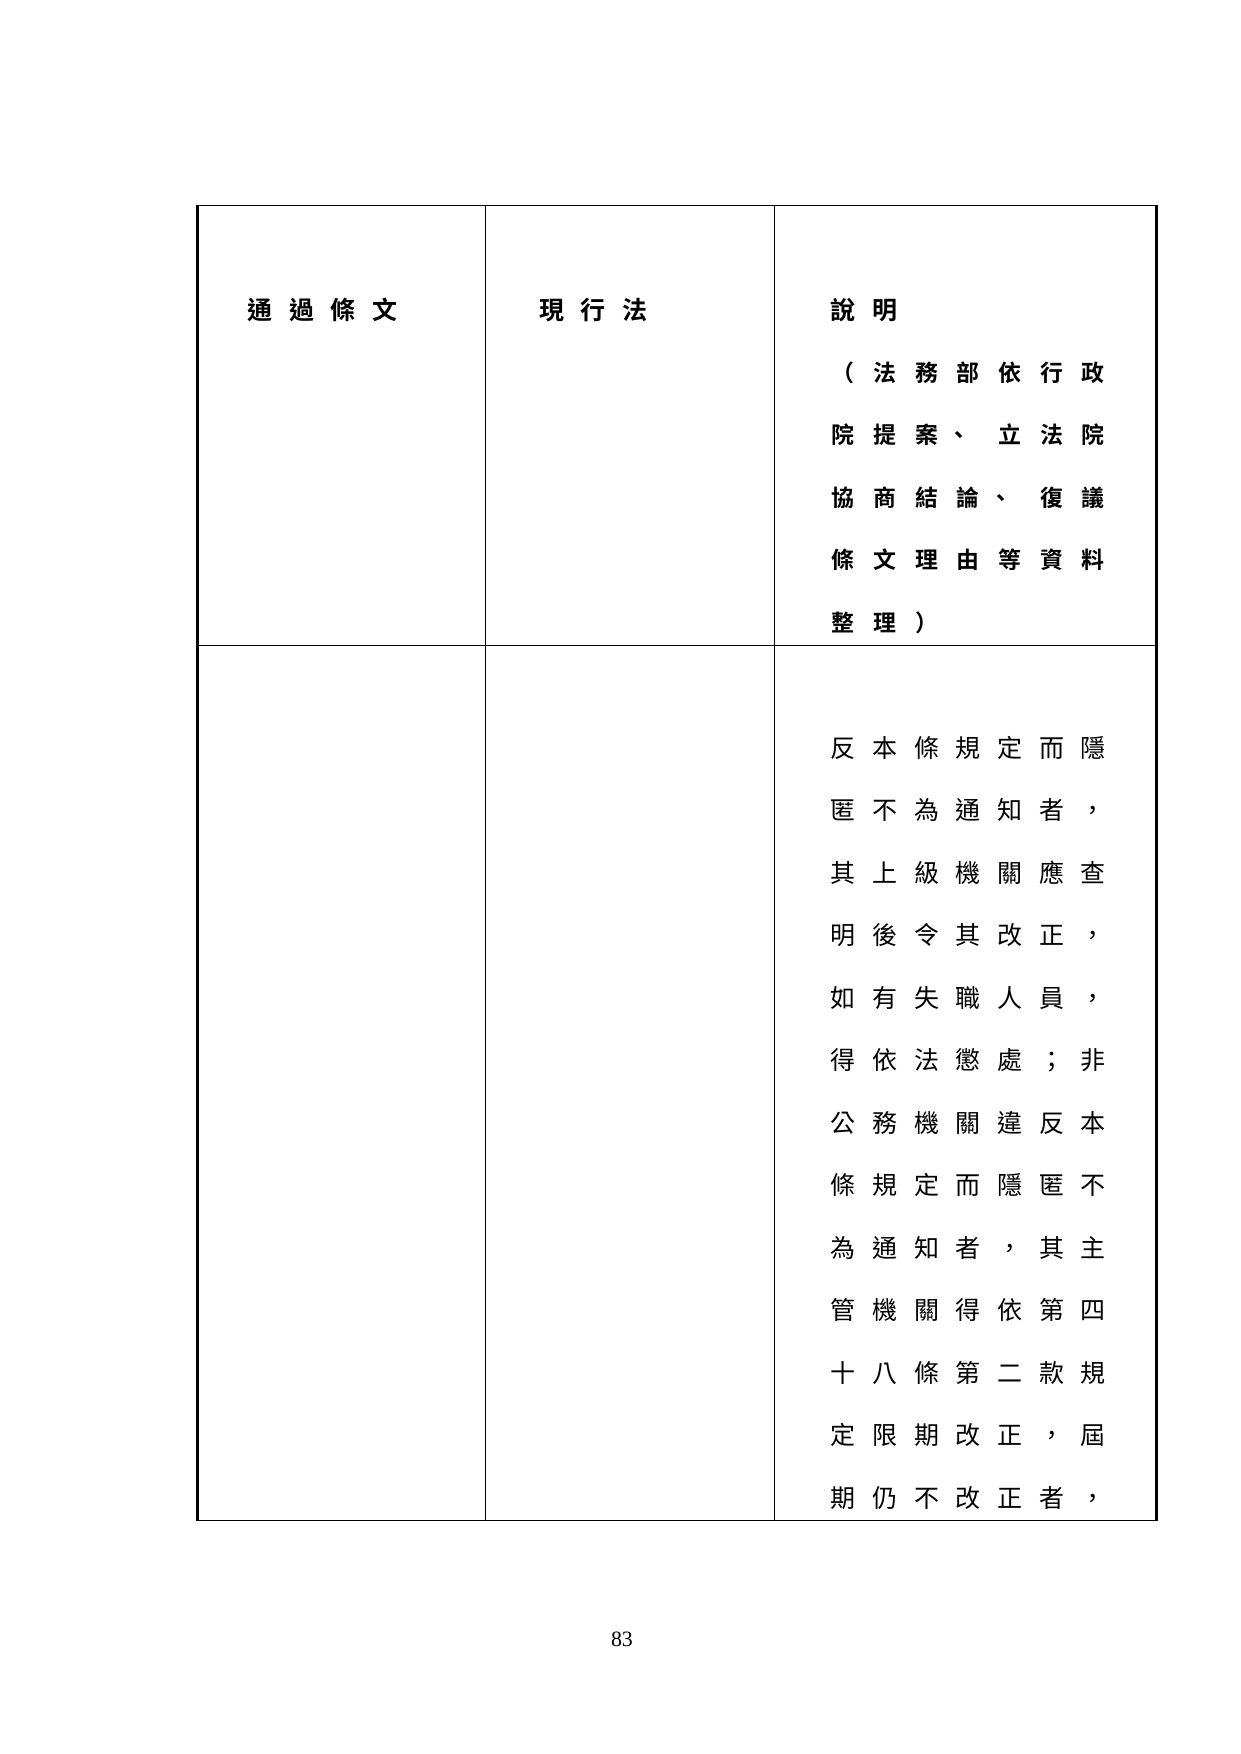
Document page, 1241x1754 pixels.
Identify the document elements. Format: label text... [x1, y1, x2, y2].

table_header 說明 （法務部依行政院提案、立法院協商結論、復議條文理由等資料整理） [775, 206, 1155, 645]
table_cell [199, 646, 485, 1520]
table_cell [486, 646, 774, 1520]
table_cell 反本條規定而隱匿不為通知者，其上級機關應查明後令其改正，如有失職人員，得依法懲處；非公務機關違反本條規定而隱匿不為通知者，其主管機關得依第四十八條第二款規定限期改正，屆期仍不改正者， [775, 646, 1155, 1520]
table_header 現行法 [486, 206, 774, 645]
table_header 通過條文 [199, 206, 485, 645]
